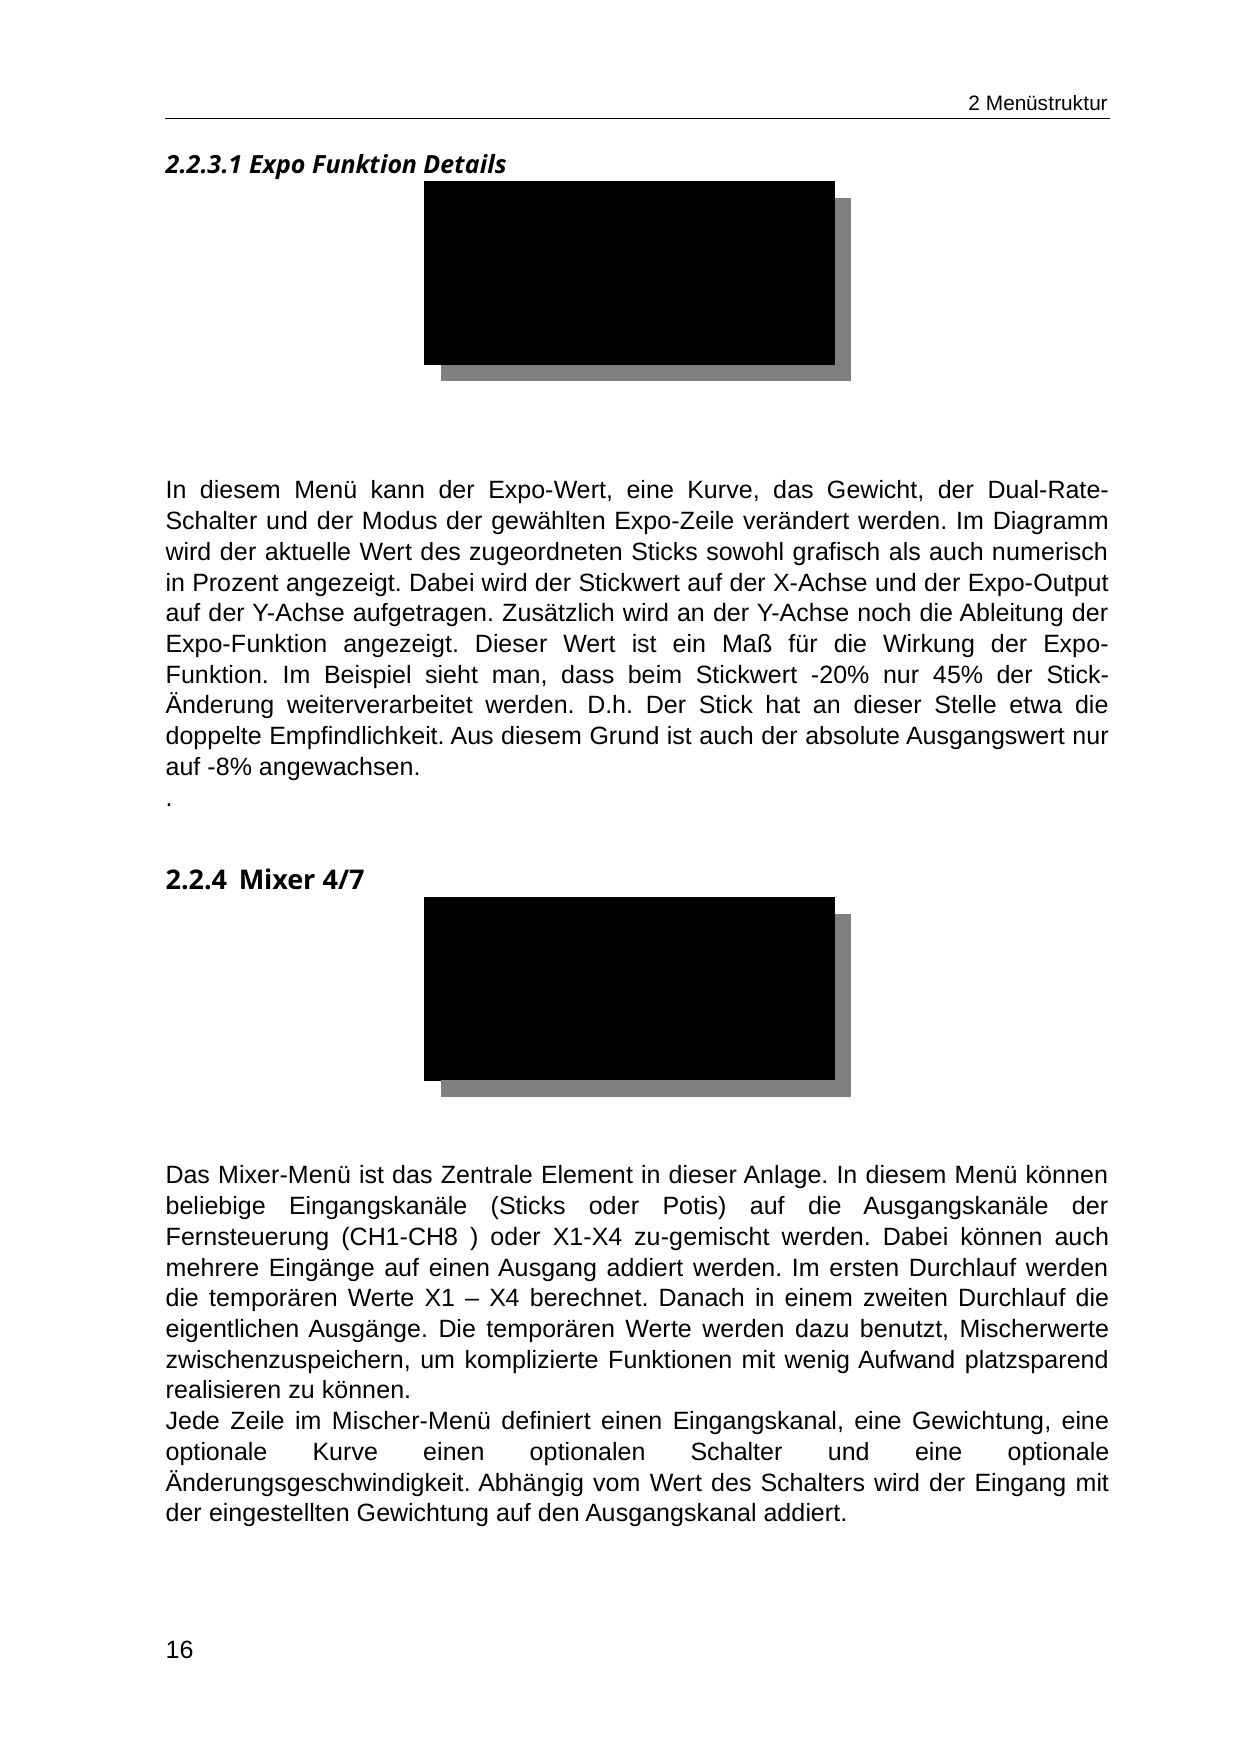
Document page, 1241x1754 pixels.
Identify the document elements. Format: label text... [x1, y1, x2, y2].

subtitle Mixer 4/7 [165, 860, 1110, 897]
subtitle Expo Funktion Details [165, 147, 1110, 181]
text Jede Zeile im Mischer-Menü definiert einen Eingangskanal, eine Gewichtung, eine optionale Kurve einen optionalen Schalter und eine optionale Änderungsgeschwindigkeit. Abhängig vom Wert des Schalters wird der Eingang mit der eingestellten Gewichtung auf den Ausgangskanal addiert. [165, 1407, 1110, 1527]
text . [165, 784, 1110, 812]
text In diesem Menü kann der Expo-Wert, eine Kurve, das Gewicht, der Dual-Rate-Schalter und der Modus der gewählten Expo-Zeile verändert werden. Im Diagramm wird der aktuelle Wert des zugeordneten Sticks sowohl grafisch als auch numerisch in Prozent angezeigt. Dabei wird der Stickwert auf der X-Achse und der Expo-Output auf der Y-Achse aufgetragen. Zusätzlich wird an der Y-Achse noch die Ableitung der Expo-Funktion angezeigt. Dieser Wert ist ein Maß für die Wirkung der Expo-Funktion. Im Beispiel sieht man, dass beim Stickwert -20% nur 45% der Stick-Änderung weiterverarbeitet werden. D.h. Der Stick hat an dieser Stelle etwa die doppelte Empfindlichkeit. Aus diesem Grund ist auch der absolute Ausgangswert nur auf -8% angewachsen. [165, 476, 1110, 781]
text Das Mixer-Menü ist das Zentrale Element in dieser Anlage. In diesem Menü können beliebige Eingangskanäle (Sticks oder Potis) auf die Ausgangskanäle der Fernsteuerung (CH1-CH8 ) oder X1-X4 zu-gemischt werden. Dabei können auch mehrere Eingänge auf einen Ausgang addiert werden. Im ersten Durchlauf werden die temporären Werte X1 – X4 berechnet. Danach in einem zweiten Durchlauf die eigentlichen Ausgänge. Die temporären Werte werden dazu benutzt, Mischerwerte zwischenzuspeichern, um komplizierte Funktionen mit wenig Aufwand platzsparend realisieren zu können. [165, 1161, 1110, 1404]
